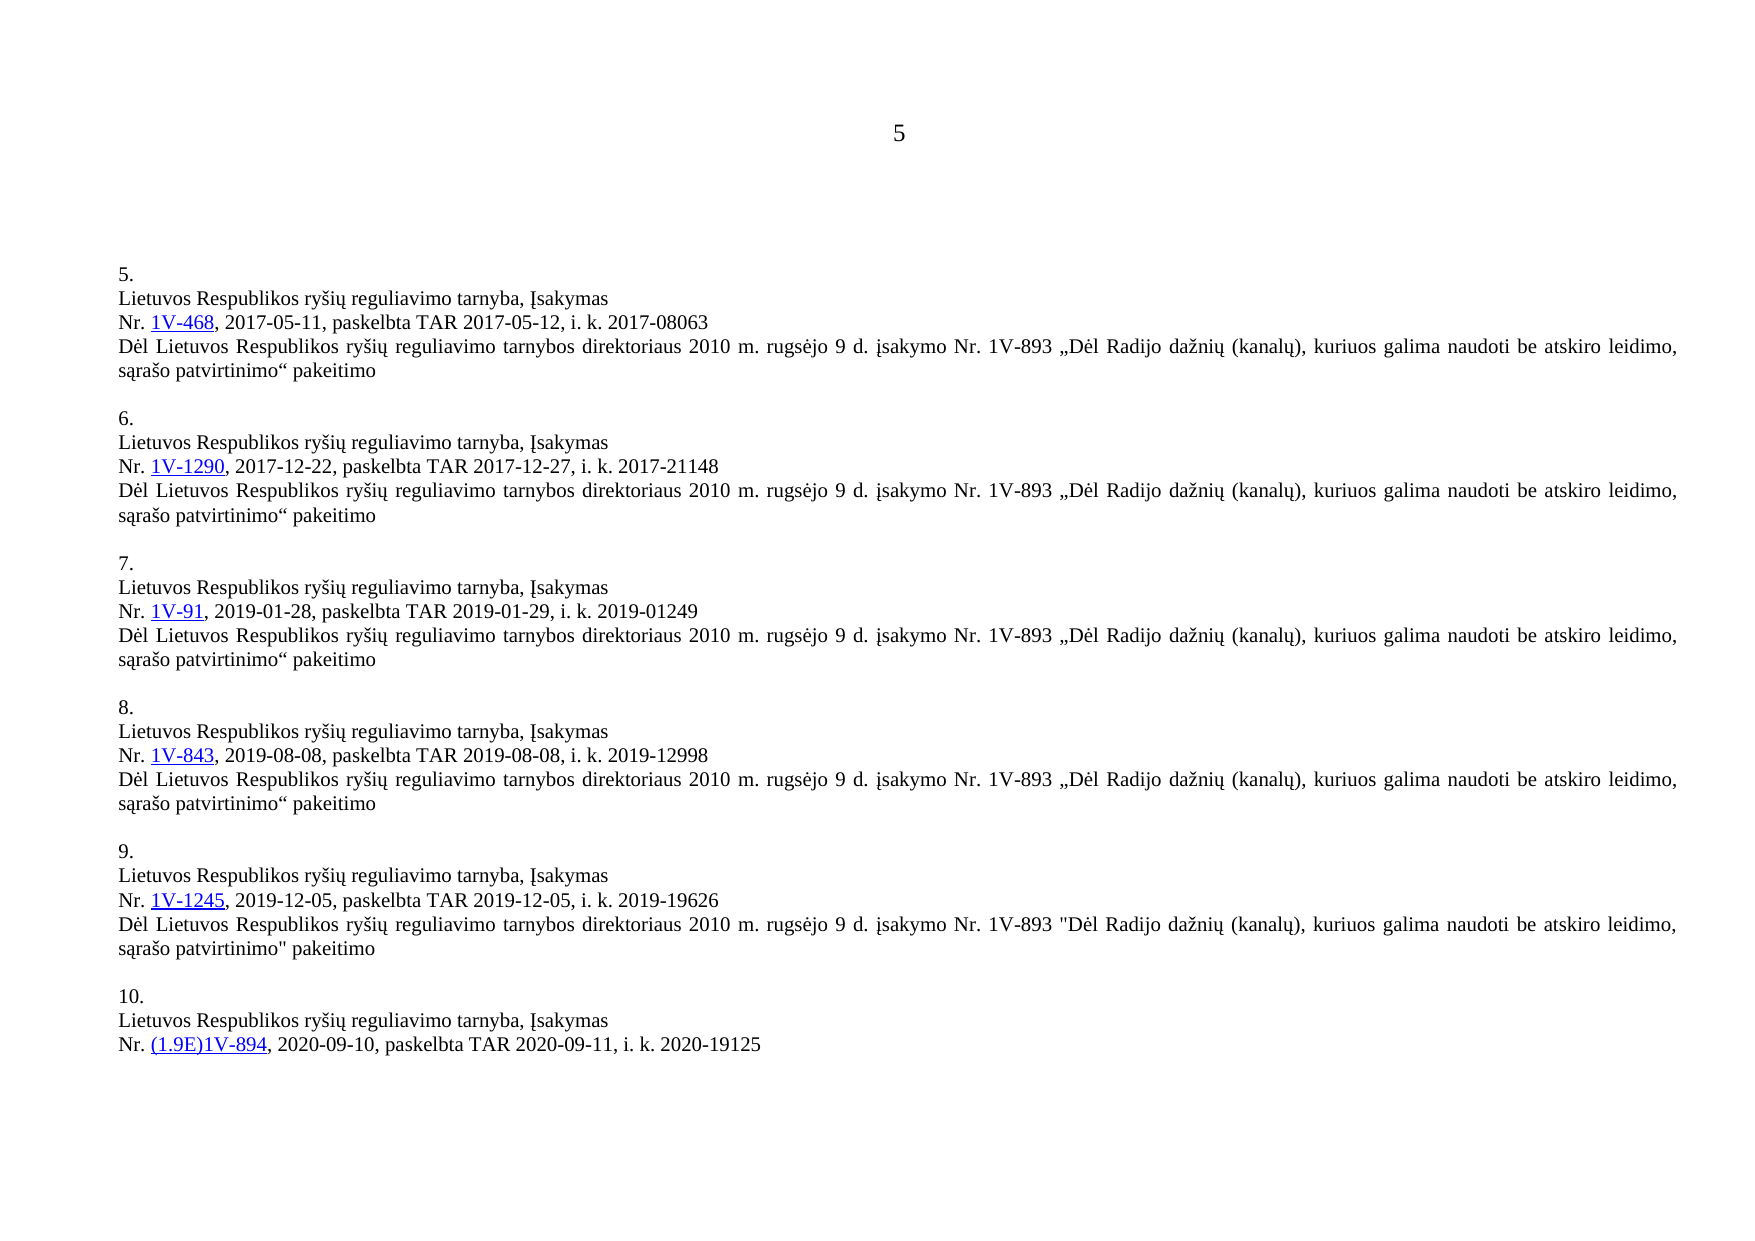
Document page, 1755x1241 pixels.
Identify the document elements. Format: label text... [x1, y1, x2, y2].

text Lietuvos Respublikos ryšių reguliavimo tarnyba, Įsakymas [118, 719, 1680, 743]
text Nr. 1V-468, 2017-05-11, paskelbta TAR 2017-05-12, i. k. 2017-08063 [118, 310, 1680, 334]
text 6. [118, 406, 1680, 430]
text Nr. (1.9E)1V-894, 2020-09-10, paskelbta TAR 2020-09-11, i. k. 2020-19125 [118, 1032, 1680, 1056]
text Lietuvos Respublikos ryšių reguliavimo tarnyba, Įsakymas [118, 430, 1680, 454]
text Lietuvos Respublikos ryšių reguliavimo tarnyba, Įsakymas [118, 286, 1680, 310]
text Dėl Lietuvos Respublikos ryšių reguliavimo tarnybos direktoriaus 2010 m. rugsėjo 9 d. įsakymo Nr. 1V-893 „Dėl Radijo dažnių (kanalų), kuriuos galima naudoti be atskiro leidimo, sąrašo patvirtinimo“ pakeitimo [118, 767, 1680, 815]
text Nr. 1V-1245, 2019-12-05, paskelbta TAR 2019-12-05, i. k. 2019-19626 [118, 887, 1680, 912]
text Lietuvos Respublikos ryšių reguliavimo tarnyba, Įsakymas [118, 1008, 1680, 1032]
text 5. [118, 262, 1680, 286]
text Nr. 1V-91, 2019-01-28, paskelbta TAR 2019-01-29, i. k. 2019-01249 [118, 599, 1680, 623]
text Lietuvos Respublikos ryšių reguliavimo tarnyba, Įsakymas [118, 575, 1680, 599]
text 9. [118, 839, 1680, 863]
text Dėl Lietuvos Respublikos ryšių reguliavimo tarnybos direktoriaus 2010 m. rugsėjo 9 d. įsakymo Nr. 1V-893 "Dėl Radijo dažnių (kanalų), kuriuos galima naudoti be atskiro leidimo, sąrašo patvirtinimo" pakeitimo [118, 912, 1680, 960]
text Dėl Lietuvos Respublikos ryšių reguliavimo tarnybos direktoriaus 2010 m. rugsėjo 9 d. įsakymo Nr. 1V-893 „Dėl Radijo dažnių (kanalų), kuriuos galima naudoti be atskiro leidimo, sąrašo patvirtinimo“ pakeitimo [118, 478, 1680, 527]
text Dėl Lietuvos Respublikos ryšių reguliavimo tarnybos direktoriaus 2010 m. rugsėjo 9 d. įsakymo Nr. 1V-893 „Dėl Radijo dažnių (kanalų), kuriuos galima naudoti be atskiro leidimo, sąrašo patvirtinimo“ pakeitimo [118, 623, 1680, 671]
text Nr. 1V-1290, 2017-12-22, paskelbta TAR 2017-12-27, i. k. 2017-21148 [118, 454, 1680, 478]
text Nr. 1V-843, 2019-08-08, paskelbta TAR 2019-08-08, i. k. 2019-12998 [118, 743, 1680, 767]
text Dėl Lietuvos Respublikos ryšių reguliavimo tarnybos direktoriaus 2010 m. rugsėjo 9 d. įsakymo Nr. 1V-893 „Dėl Radijo dažnių (kanalų), kuriuos galima naudoti be atskiro leidimo, sąrašo patvirtinimo“ pakeitimo [118, 334, 1680, 382]
text Lietuvos Respublikos ryšių reguliavimo tarnyba, Įsakymas [118, 863, 1680, 887]
text 7. [118, 551, 1680, 575]
text 8. [118, 695, 1680, 719]
text 10. [118, 984, 1680, 1008]
